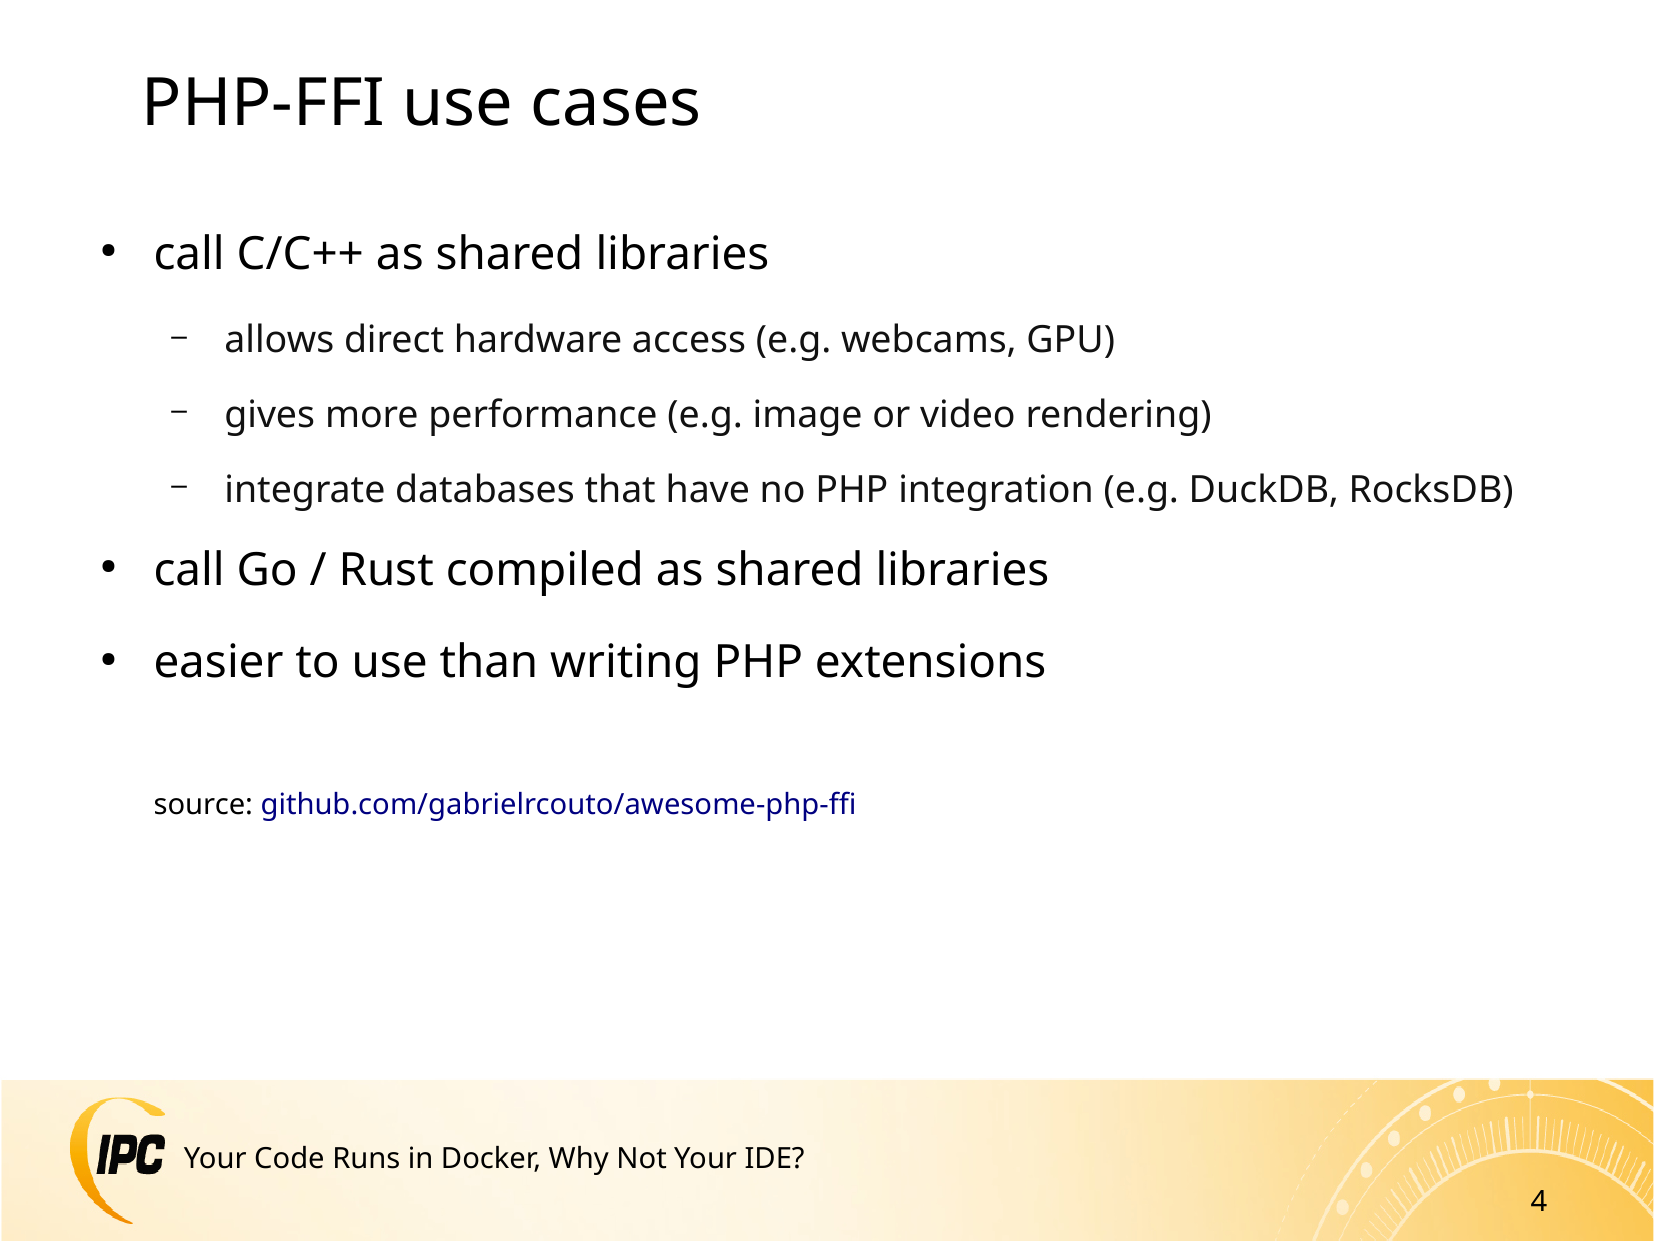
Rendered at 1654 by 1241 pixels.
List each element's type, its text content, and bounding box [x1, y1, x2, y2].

list call C/C++ as shared libraries allows direct hardware access (e.g. webcams, GPU) gives more performance (e.g. image or video rendering) integrate databases that have no PHP integration (e.g. DuckDB, RocksDB) call Go / Rust compiled as shared libraries easier to use than writing PHP extensions source: github.com/gabrielrcouto/awesome-php-ffi [82, 220, 1571, 991]
picture [0, 0, 1654, 1241]
title PHP-FFI use cases [82, 3, 1571, 196]
